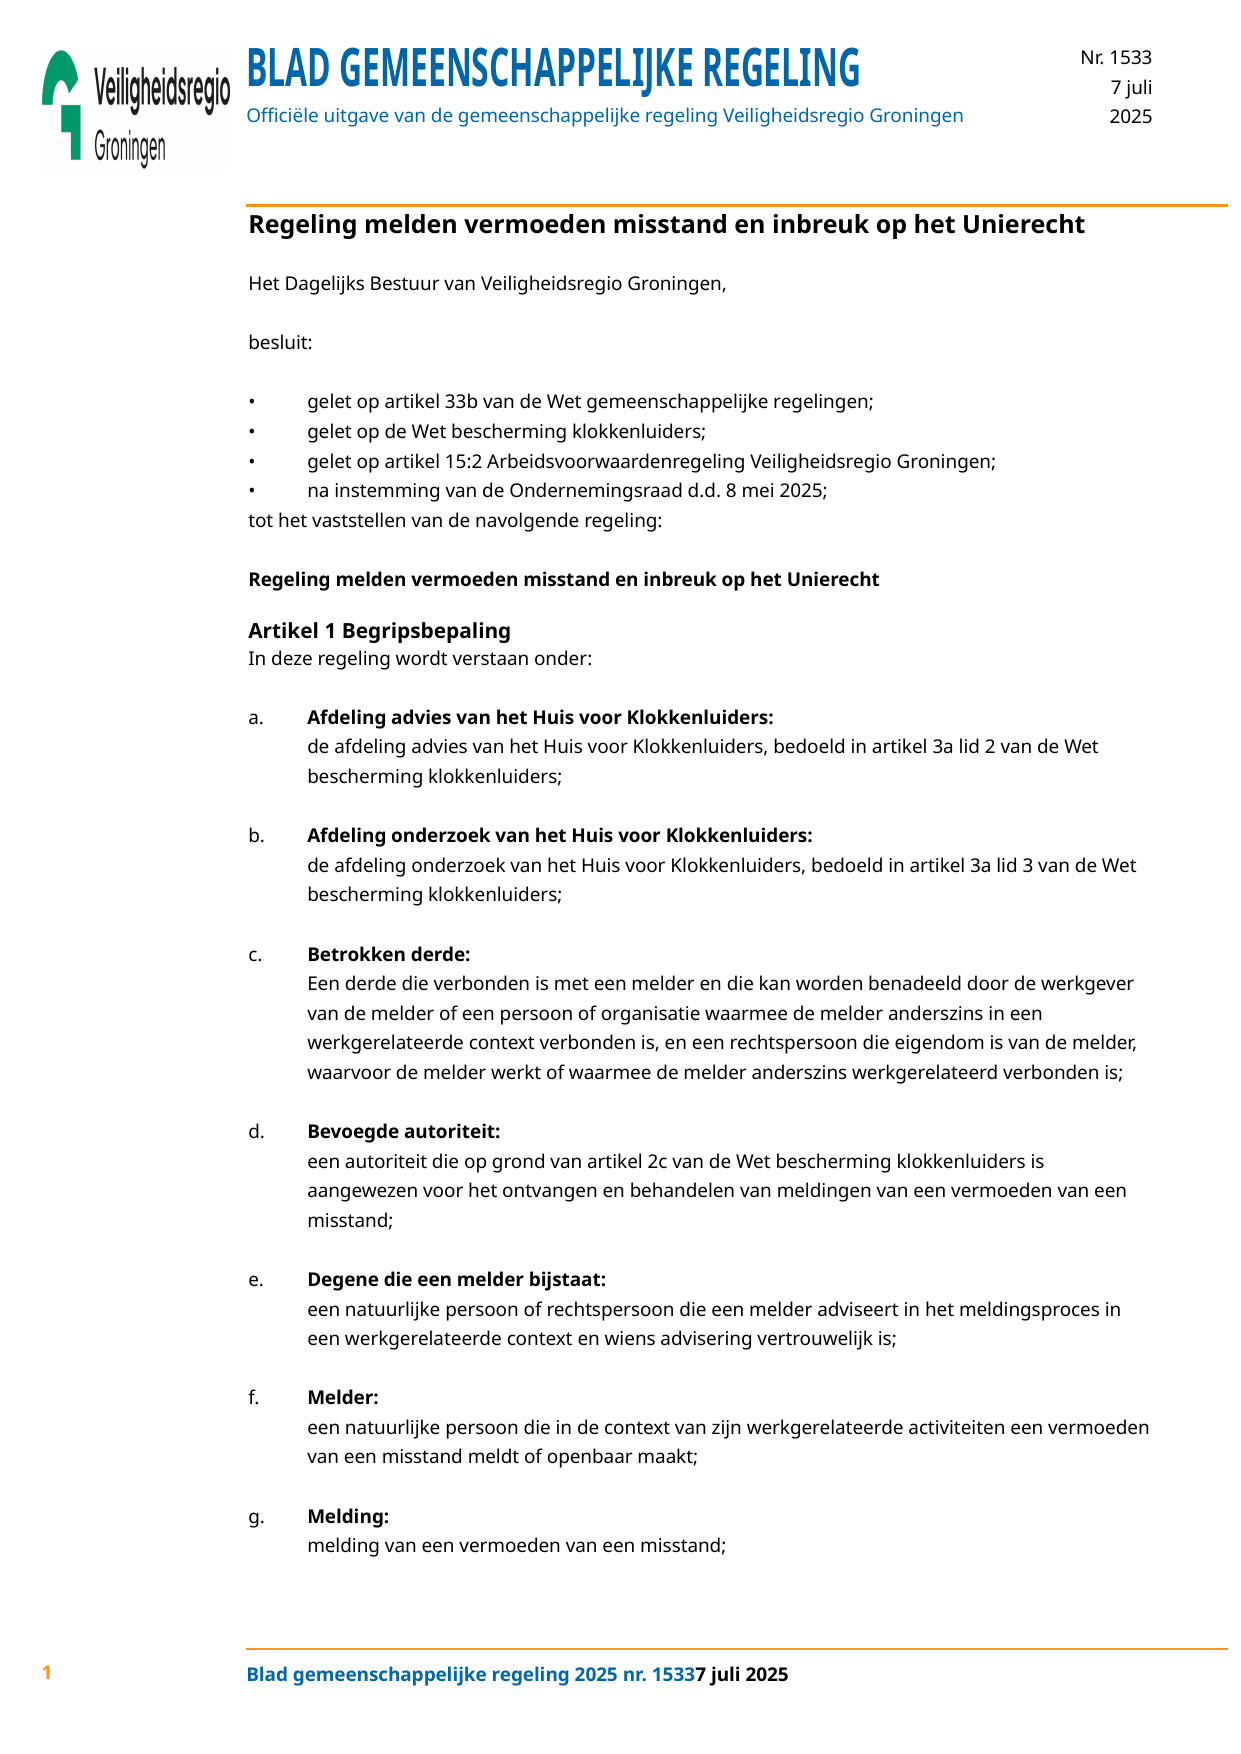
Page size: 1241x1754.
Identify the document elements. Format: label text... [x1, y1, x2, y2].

list een autoriteit die op grond van artikel 2c van de Wet bescherming klokkenluiders is aangewezen voor het ontvangen en behandelen van meldingen van een vermoeden van een misstand; [248, 1148, 1152, 1233]
list Afdeling onderzoek van het Huis voor Klokkenluiders: [248, 822, 1152, 848]
text In deze regeling wordt verstaan onder: [248, 645, 1152, 671]
list melding van een vermoeden van een misstand; [248, 1532, 1152, 1558]
list een natuurlijke persoon of rechtspersoon die een melder adviseert in het meldingsproces in een werkgerelateerde context en wiens advisering vertrouwelijk is; [248, 1296, 1152, 1351]
list Een derde die verbonden is met een melder en die kan worden benadeeld door de werkgever van de melder of een persoon of organisatie waarmee de melder anderszins in een werkgerelateerde context verbonden is, en een rechtspersoon die eigendom is van de melder, waarvoor de melder werkt of waarmee de melder anderszins werkgerelateerd verbonden is; [248, 970, 1152, 1085]
list de afdeling onderzoek van het Huis voor Klokkenluiders, bedoeld in artikel 3a lid 3 van de Wet bescherming klokkenluiders; [248, 852, 1152, 907]
text Het Dagelijks Bestuur van Veiligheidsregio Groningen, [248, 270, 1152, 296]
list Degene die een melder bijstaat: [248, 1266, 1152, 1292]
list na instemming van de Ondernemingsraad d.d. 8 mei 2025; [248, 477, 1152, 503]
picture [41, 47, 231, 172]
list Melding: [248, 1503, 1152, 1529]
text tot het vaststellen van de navolgende regeling: [248, 507, 1152, 533]
list Afdeling advies van het Huis voor Klokkenluiders: [248, 704, 1152, 730]
list Bevoegde autoriteit: [248, 1118, 1152, 1144]
text besluit: [248, 329, 1152, 355]
list gelet op de Wet bescherming klokkenluiders; [248, 418, 1152, 444]
list Betrokken derde: [248, 941, 1152, 967]
list gelet op artikel 15:2 Arbeidsvoorwaardenregeling Veiligheidsregio Groningen; [248, 448, 1152, 473]
list Melder: [248, 1384, 1152, 1410]
text Regeling melden vermoeden misstand en inbreuk op het Unierecht [248, 207, 1152, 241]
list een natuurlijke persoon die in de context van zijn werkgerelateerde activiteiten een vermoeden van een misstand meldt of openbaar maakt; [248, 1414, 1152, 1469]
text Regeling melden vermoeden misstand en inbreuk op het Unierecht [248, 566, 1152, 592]
text Artikel 1 Begripsbepaling [248, 617, 1152, 645]
list gelet op artikel 33b van de Wet gemeenschappelijke regelingen; [248, 389, 1152, 414]
list de afdeling advies van het Huis voor Klokkenluiders, bedoeld in artikel 3a lid 2 van de Wet bescherming klokkenluiders; [248, 734, 1152, 789]
